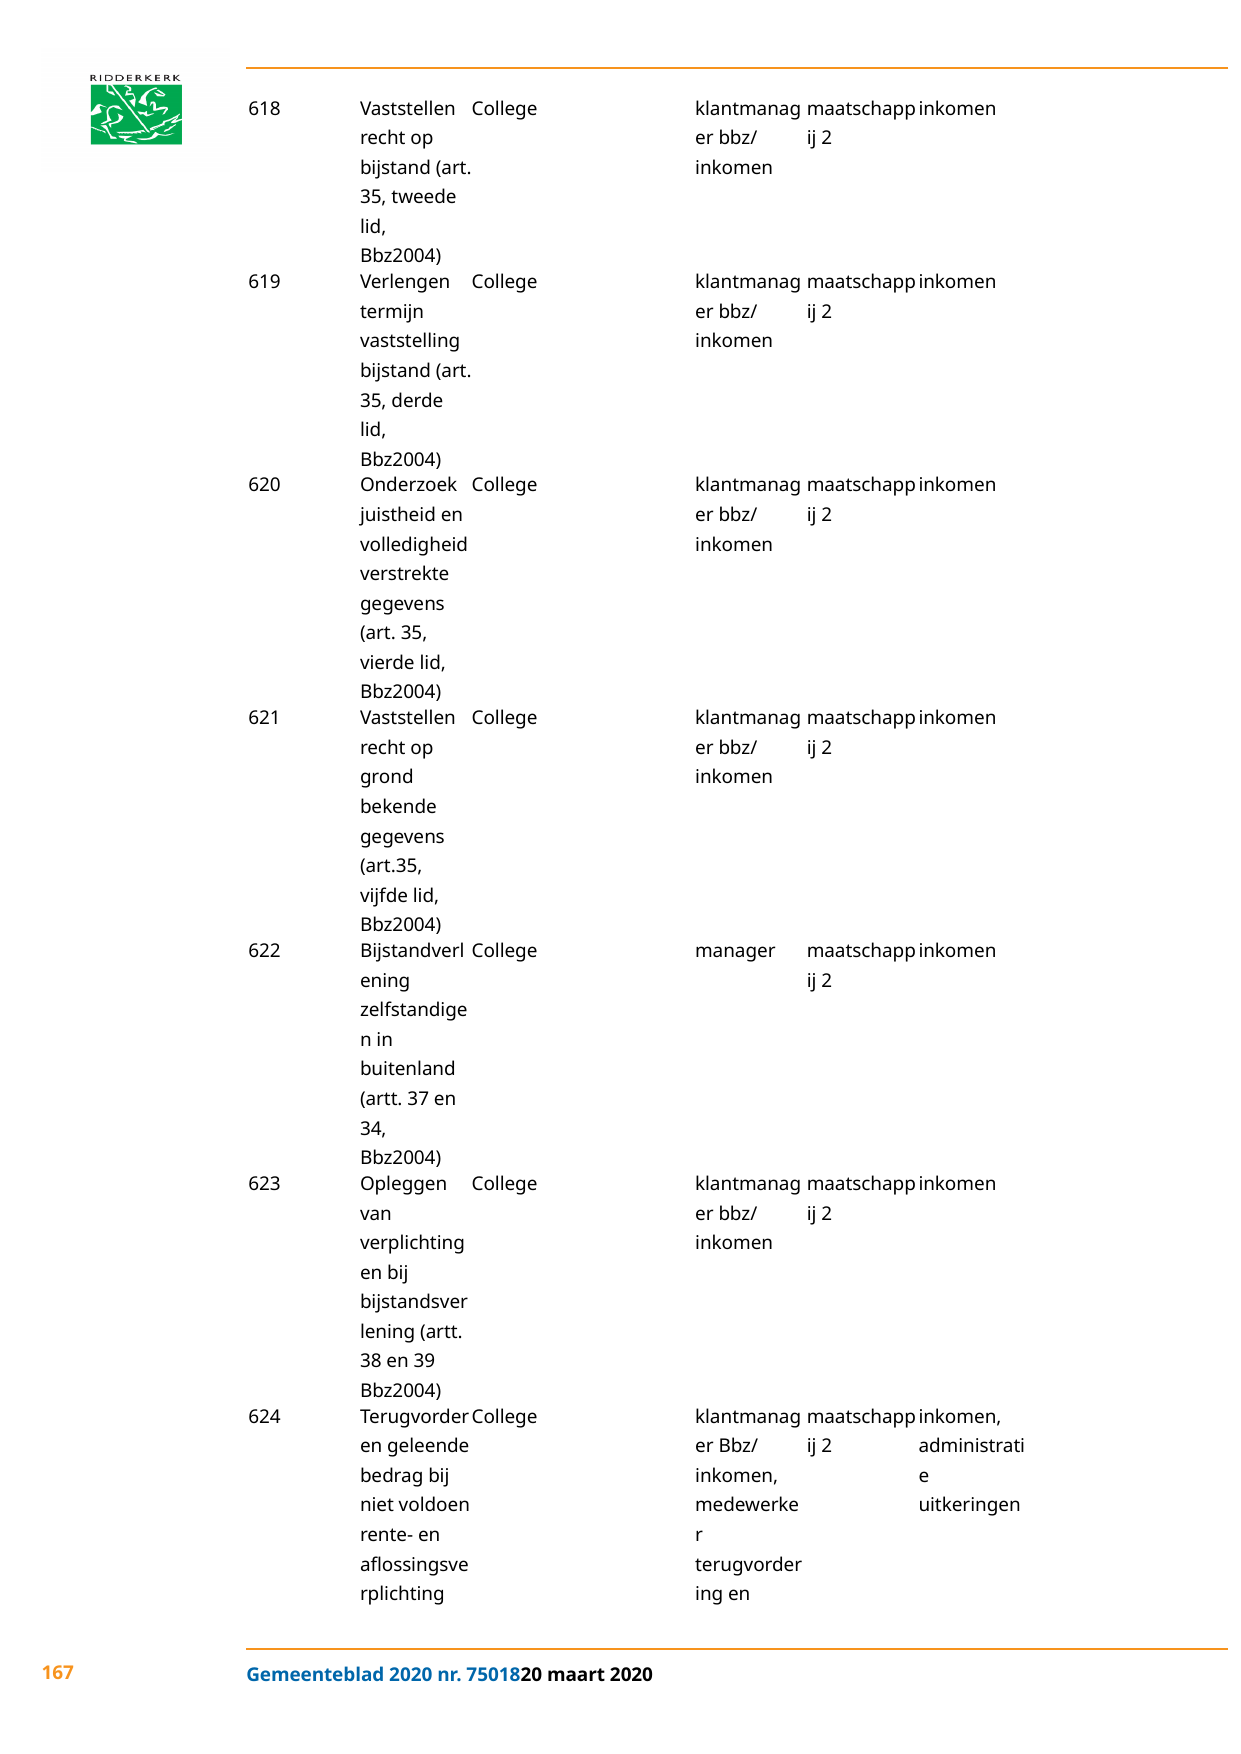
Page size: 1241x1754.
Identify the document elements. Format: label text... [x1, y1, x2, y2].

table_cell [1030, 269, 1152, 472]
table_cell Opleggen van verplichtingen bij bijstandsverlening (artt. 38 en 39 Bbz2004) [360, 1170, 471, 1403]
table_cell maatschappij 2 [807, 95, 918, 268]
table_cell College [471, 472, 583, 704]
table_cell [1030, 1403, 1152, 1606]
table_cell inkomen [918, 1170, 1030, 1403]
table_cell klantmanager Bbz/ inkomen, medewerker terugvordering en [695, 1403, 807, 1606]
table_cell maatschappij 2 [807, 1170, 918, 1403]
table_cell College [471, 95, 583, 268]
table_cell maatschappij 2 [807, 937, 918, 1170]
table_cell College [471, 1170, 583, 1403]
table_cell 619 [248, 269, 360, 472]
table_cell inkomen [918, 95, 1030, 268]
table_cell 620 [248, 472, 360, 704]
table_cell College [471, 1403, 583, 1606]
table_cell [1030, 705, 1152, 937]
table_cell College [471, 937, 583, 1170]
table_cell 621 [248, 705, 360, 937]
table_cell klantmanager bbz/ inkomen [695, 95, 807, 268]
table_cell maatschappij 2 [807, 1403, 918, 1606]
table_cell 622 [248, 937, 360, 1170]
table_cell maatschappij 2 [807, 472, 918, 704]
table_cell [1030, 1170, 1152, 1403]
table_cell [583, 1403, 695, 1606]
table_cell klantmanager bbz/ inkomen [695, 472, 807, 704]
table_cell Terugvorderen geleende bedrag bij niet voldoen rente- en aflossingsverplichting [360, 1403, 471, 1606]
table_cell [1030, 95, 1152, 268]
table_cell Vaststellen recht op bijstand (art. 35, tweede lid, Bbz2004) [360, 95, 471, 268]
table_cell inkomen [918, 937, 1030, 1170]
table_cell inkomen [918, 705, 1030, 937]
table_cell [1030, 937, 1152, 1170]
table_cell [583, 937, 695, 1170]
table_cell [583, 705, 695, 937]
table_cell Verlengen termijn vaststelling bijstand (art. 35, derde lid, Bbz2004) [360, 269, 471, 472]
table_cell Bijstandverlening zelfstandigen in buitenland (artt. 37 en 34, Bbz2004) [360, 937, 471, 1170]
table_cell [583, 1170, 695, 1403]
table_cell College [471, 269, 583, 472]
table_cell klantmanager bbz/ inkomen [695, 269, 807, 472]
table_cell College [471, 705, 583, 937]
table_cell maatschappij 2 [807, 269, 918, 472]
table_cell [1030, 472, 1152, 704]
picture [41, 47, 231, 172]
table_cell [583, 95, 695, 268]
table_cell Vaststellen recht op grond bekende gegevens (art.35, vijfde lid, Bbz2004) [360, 705, 471, 937]
table_cell klantmanager bbz/ inkomen [695, 705, 807, 937]
table_cell Onderzoek juistheid en volledigheid verstrekte gegevens (art. 35, vierde lid, Bbz2004) [360, 472, 471, 704]
table_cell manager [695, 937, 807, 1170]
table_cell 618 [248, 95, 360, 268]
table_cell [583, 472, 695, 704]
table_cell inkomen [918, 472, 1030, 704]
table_cell 623 [248, 1170, 360, 1403]
table_cell 624 [248, 1403, 360, 1606]
table_cell inkomen [918, 269, 1030, 472]
table_cell klantmanager bbz/ inkomen [695, 1170, 807, 1403]
table_cell [583, 269, 695, 472]
table_cell maatschappij 2 [807, 705, 918, 937]
table_cell inkomen, administratie uitkeringen [918, 1403, 1030, 1606]
